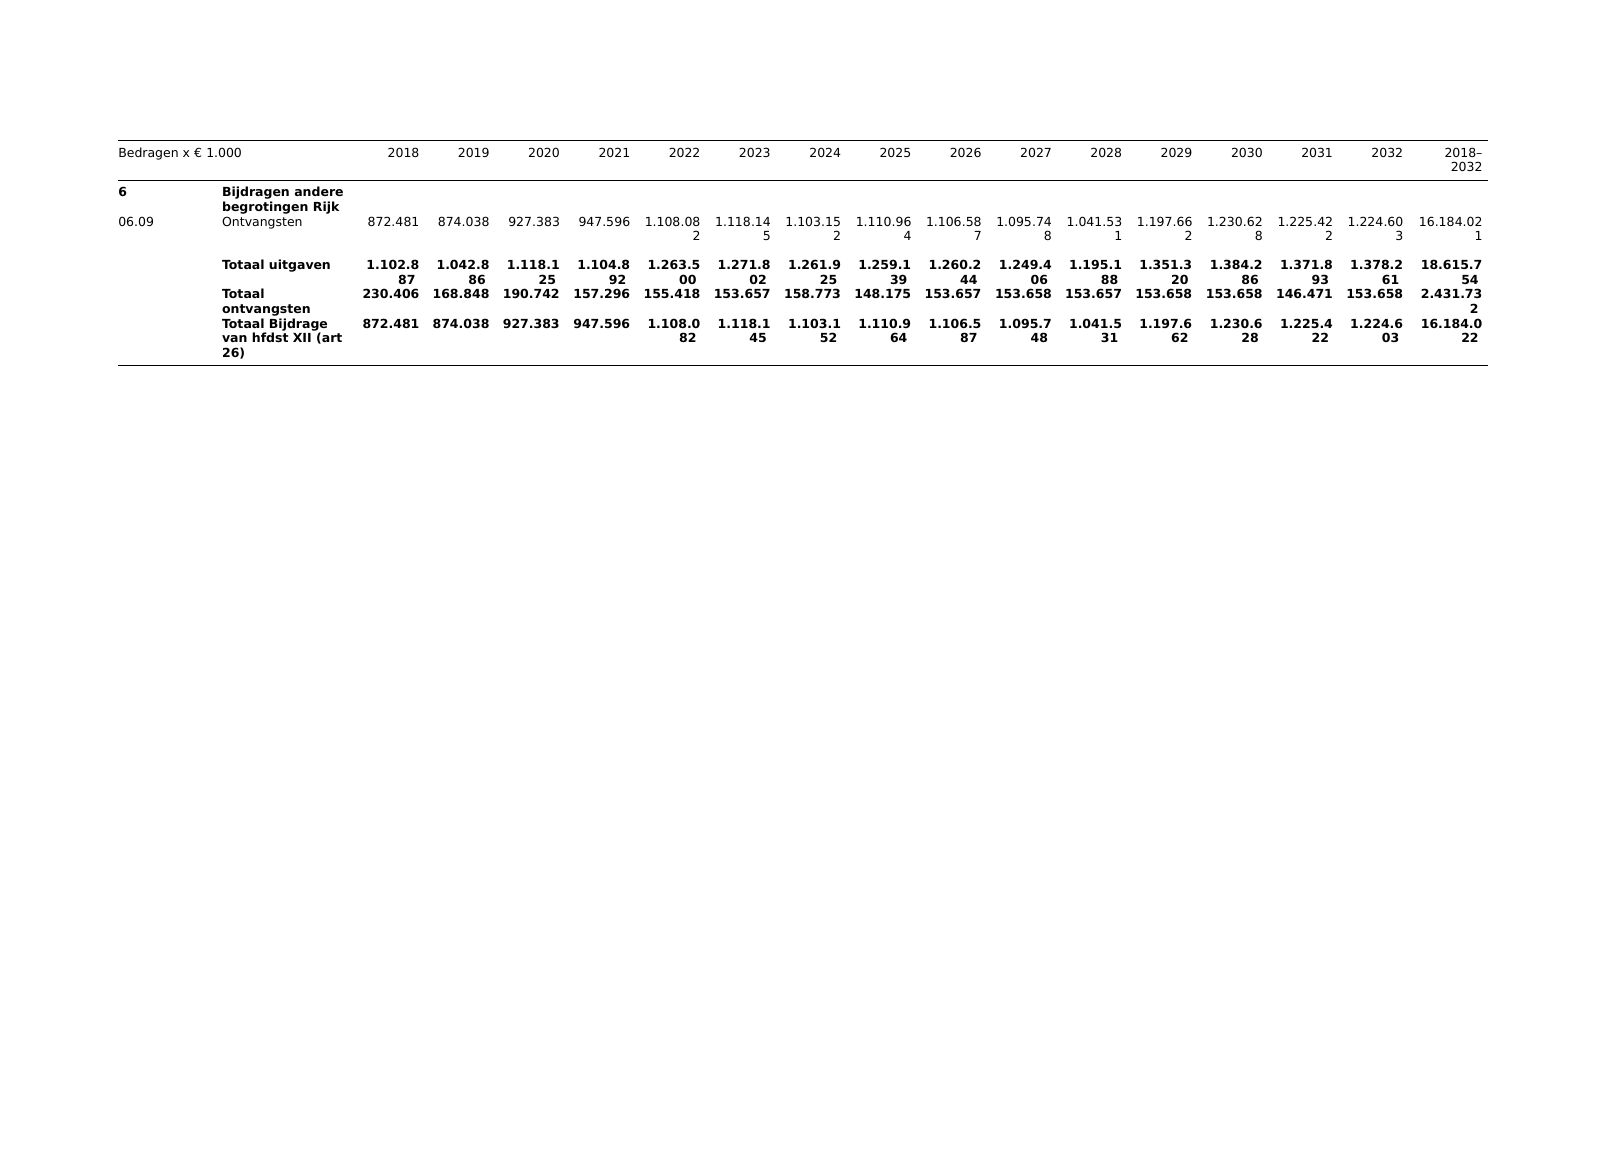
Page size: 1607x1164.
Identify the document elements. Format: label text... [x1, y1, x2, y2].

table_cell [118, 288, 216, 317]
table_cell 1.118.145 [706, 215, 776, 244]
table_cell [118, 258, 216, 287]
table_cell 1.371.893 [1268, 258, 1339, 287]
table_cell 872.481 [355, 317, 425, 365]
table_cell 1.230.628 [1198, 317, 1268, 365]
table_cell [1058, 181, 1128, 214]
table_header 2023 [706, 141, 776, 179]
table_cell [495, 181, 566, 214]
table_cell 874.038 [425, 317, 495, 365]
table_cell [847, 181, 917, 214]
table_cell [425, 181, 495, 214]
table_cell 1.197.662 [1128, 215, 1198, 244]
table_cell 1.261.925 [776, 258, 847, 287]
table_header 2018 [355, 141, 425, 179]
table_cell 1.384.286 [1198, 258, 1268, 287]
table_cell [1339, 244, 1409, 258]
table_cell [706, 181, 776, 214]
table_cell 1.108.082 [636, 317, 706, 365]
table_cell 146.471 [1268, 288, 1339, 317]
table_cell 1.224.603 [1339, 317, 1409, 365]
table_cell [917, 244, 987, 258]
table_cell 1.351.320 [1128, 258, 1198, 287]
table_cell [118, 244, 216, 258]
table_cell 1.225.422 [1268, 317, 1339, 365]
table_cell 1.108.082 [636, 215, 706, 244]
table_cell 872.481 [355, 215, 425, 244]
table_header 2024 [776, 141, 847, 179]
table_cell [1128, 244, 1198, 258]
table_header Bedragen x € 1.000 [118, 141, 355, 179]
table_cell 1.197.662 [1128, 317, 1198, 365]
table_cell 230.406 [355, 288, 425, 317]
table_cell 153.657 [706, 288, 776, 317]
table_cell [776, 244, 847, 258]
table_cell 1.259.139 [847, 258, 917, 287]
table_cell [1198, 244, 1268, 258]
table_cell 1.104.892 [566, 258, 636, 287]
table_cell 18.615.754 [1409, 258, 1488, 287]
table_cell 16.184.022 [1409, 317, 1488, 365]
table_header 2028 [1058, 141, 1128, 179]
table_header 2021 [566, 141, 636, 179]
table_cell [1409, 244, 1488, 258]
table_cell [706, 244, 776, 258]
table_header 2018–2032 [1409, 141, 1488, 179]
table_cell 158.773 [776, 288, 847, 317]
table_header 2032 [1339, 141, 1409, 179]
table_cell 2.431.732 [1409, 288, 1488, 317]
table_cell 1.271.802 [706, 258, 776, 287]
table_cell 157.296 [566, 288, 636, 317]
table_header 2031 [1268, 141, 1339, 179]
table_cell 153.658 [987, 288, 1057, 317]
table_cell 1.249.406 [987, 258, 1057, 287]
table_cell 874.038 [425, 215, 495, 244]
table_header 2027 [987, 141, 1057, 179]
table_cell [987, 181, 1057, 214]
table_cell 927.383 [495, 215, 566, 244]
table_cell [636, 181, 706, 214]
table_cell [1268, 181, 1339, 214]
table_header 2020 [495, 141, 566, 179]
table_cell [425, 244, 495, 258]
table_header 2029 [1128, 141, 1198, 179]
table_cell [1128, 181, 1198, 214]
table_cell 927.383 [495, 317, 566, 365]
table_cell [355, 181, 425, 214]
table_cell 155.418 [636, 288, 706, 317]
table_cell 1.041.531 [1058, 215, 1128, 244]
table_cell 6 [118, 181, 216, 214]
table_header 2025 [847, 141, 917, 179]
table_cell 1.224.603 [1339, 215, 1409, 244]
table_cell [566, 181, 636, 214]
table_cell 153.658 [1198, 288, 1268, 317]
table_cell 153.657 [917, 288, 987, 317]
table_cell [566, 244, 636, 258]
table_cell 1.041.531 [1058, 317, 1128, 365]
table_cell [1198, 181, 1268, 214]
table_cell [917, 181, 987, 214]
table_cell 1.195.188 [1058, 258, 1128, 287]
table_cell 1.260.244 [917, 258, 987, 287]
table_cell [1268, 244, 1339, 258]
table_cell [118, 317, 216, 365]
table_cell Bijdragen andere begrotingen Rijk [216, 181, 355, 214]
table_cell 153.658 [1339, 288, 1409, 317]
table_cell 1.263.500 [636, 258, 706, 287]
table_cell 153.657 [1058, 288, 1128, 317]
table_cell 1.110.964 [847, 215, 917, 244]
table_cell 1.106.587 [917, 215, 987, 244]
table_cell 1.118.145 [706, 317, 776, 365]
table_cell [1058, 244, 1128, 258]
table_cell [776, 181, 847, 214]
table_header 2022 [636, 141, 706, 179]
table_cell [1339, 181, 1409, 214]
table_cell 1.225.422 [1268, 215, 1339, 244]
table_cell 947.596 [566, 317, 636, 365]
table_cell Totaal Bijdrage van hfdst XII (art 26) [216, 317, 355, 365]
table_cell 153.658 [1128, 288, 1198, 317]
table_cell 148.175 [847, 288, 917, 317]
table_cell 1.230.628 [1198, 215, 1268, 244]
table_cell 947.596 [566, 215, 636, 244]
table_cell 1.102.887 [355, 258, 425, 287]
table_header 2030 [1198, 141, 1268, 179]
table_cell 1.103.152 [776, 215, 847, 244]
table_cell 190.742 [495, 288, 566, 317]
table_cell 06.09 [118, 215, 216, 244]
table_cell [847, 244, 917, 258]
table_cell 1.095.748 [987, 317, 1057, 365]
table_cell 1.378.261 [1339, 258, 1409, 287]
table_cell [1409, 181, 1488, 214]
table_cell Ontvangsten [216, 215, 355, 244]
table_cell 1.110.964 [847, 317, 917, 365]
table_cell Totaal uitgaven [216, 258, 355, 287]
table_cell [355, 244, 425, 258]
table_cell 1.106.587 [917, 317, 987, 365]
table_cell Totaal ontvangsten [216, 288, 355, 317]
table_header 2026 [917, 141, 987, 179]
table_header 2019 [425, 141, 495, 179]
table_cell [216, 244, 355, 258]
table_cell [495, 244, 566, 258]
table_cell 1.103.152 [776, 317, 847, 365]
table_cell 1.095.748 [987, 215, 1057, 244]
table_cell 168.848 [425, 288, 495, 317]
table_cell 1.118.125 [495, 258, 566, 287]
table_cell 16.184.021 [1409, 215, 1488, 244]
table_cell [987, 244, 1057, 258]
table_cell 1.042.886 [425, 258, 495, 287]
table_cell [636, 244, 706, 258]
